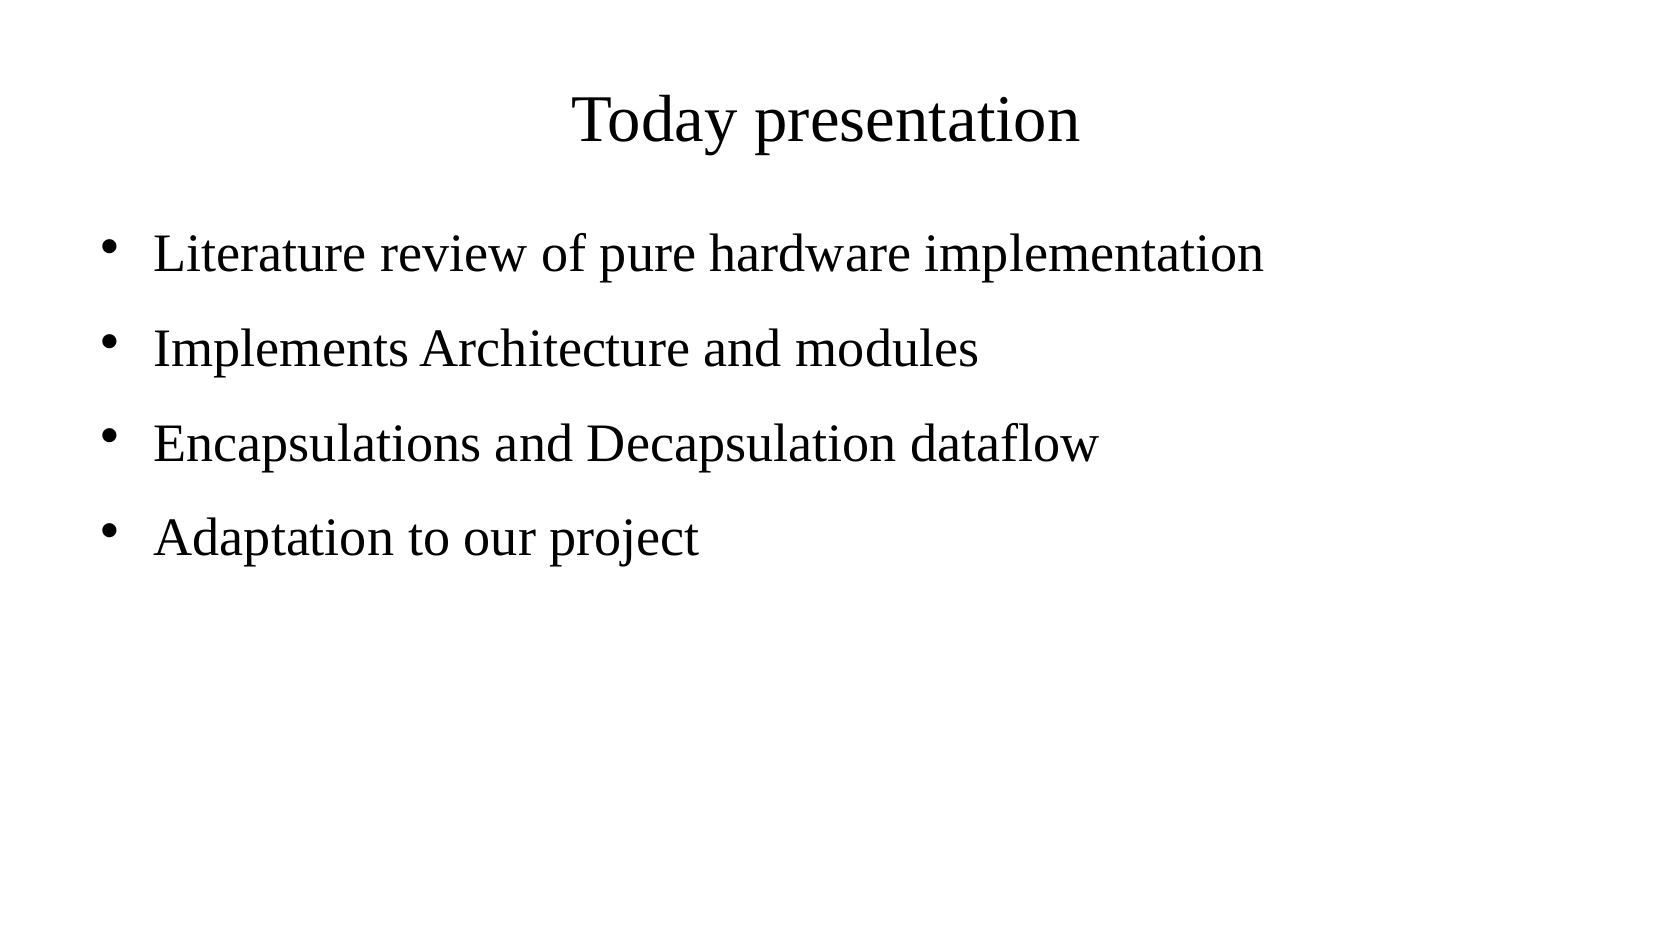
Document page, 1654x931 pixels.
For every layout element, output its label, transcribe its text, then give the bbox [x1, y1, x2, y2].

title Today presentation [82, 36, 1571, 193]
list Literature review of pure hardware implementation Implements Architecture and modules Encapsulations and Decapsulation dataflow Adaptation to our project [82, 217, 1571, 757]
